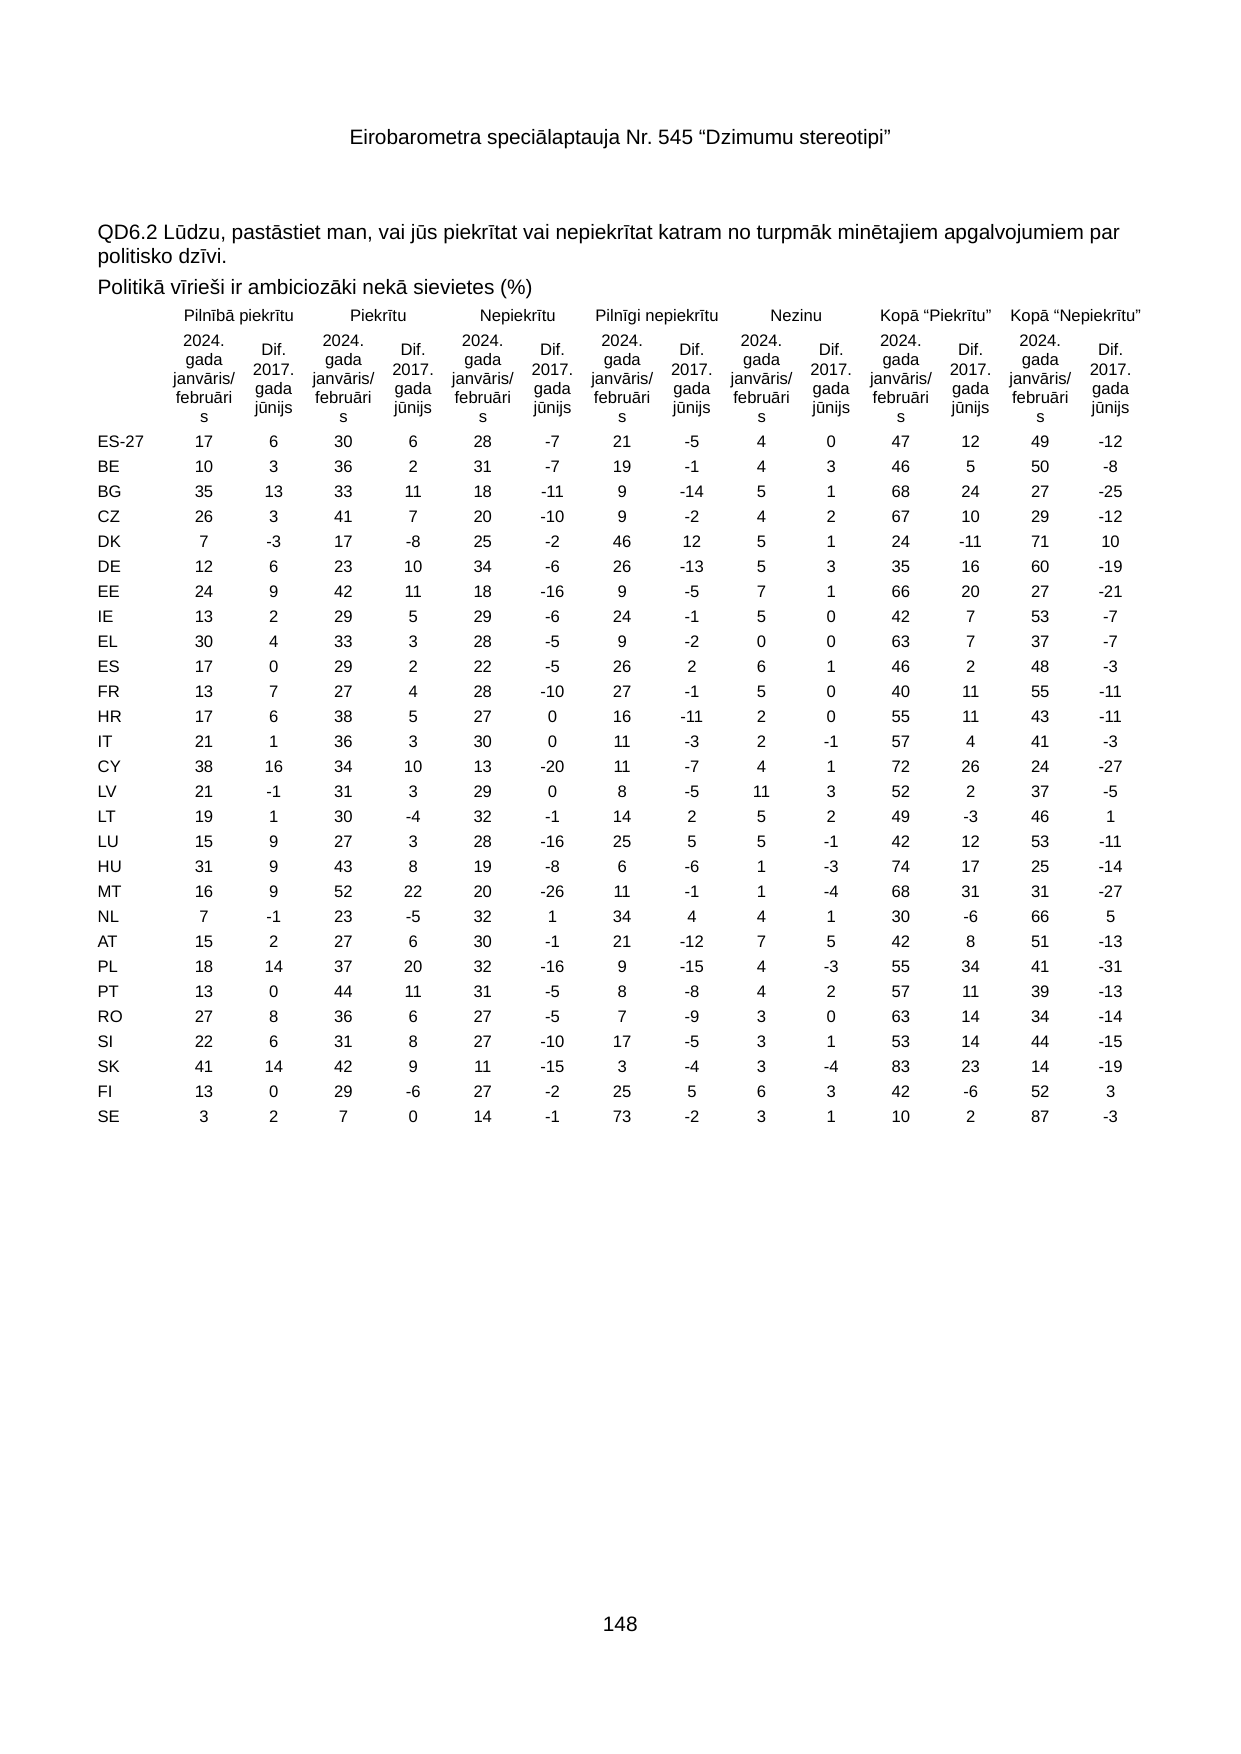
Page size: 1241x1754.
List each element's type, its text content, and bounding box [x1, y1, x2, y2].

table_cell 16 [936, 554, 1005, 579]
table_cell -7 [657, 754, 726, 779]
table_cell 12 [657, 529, 726, 554]
table_cell NL [95, 904, 169, 929]
table_cell 11 [587, 729, 657, 754]
table_cell 2024. gada janvāris/februāris [866, 328, 936, 429]
table_cell 11 [448, 1054, 517, 1079]
table_cell 13 [448, 754, 517, 779]
table_cell 42 [308, 579, 378, 604]
table_cell 3 [726, 1004, 796, 1029]
table_cell 3 [796, 454, 866, 479]
table_cell -27 [1075, 754, 1146, 779]
table_cell 2 [726, 704, 796, 729]
table_cell 2 [657, 654, 726, 679]
table_cell 8 [378, 1029, 448, 1054]
table_cell BE [95, 454, 169, 479]
table_cell 36 [308, 729, 378, 754]
table_cell Dif. 2017. gada jūnijs [936, 328, 1005, 429]
table_cell 1 [1075, 804, 1146, 829]
table_cell 21 [587, 929, 657, 954]
table_cell 20 [378, 954, 448, 979]
table_cell 71 [1005, 529, 1075, 554]
table_cell -2 [518, 1079, 587, 1104]
table_cell 3 [378, 729, 448, 754]
table_cell 9 [587, 479, 657, 504]
table_cell -5 [657, 779, 726, 804]
table_cell 17 [936, 854, 1005, 879]
table_cell -11 [1075, 704, 1146, 729]
table_cell -10 [518, 504, 587, 529]
table_cell 33 [308, 479, 378, 504]
table_cell 0 [796, 679, 866, 704]
table_cell 2 [378, 454, 448, 479]
table_cell 13 [169, 679, 239, 704]
table_cell 52 [1005, 1079, 1075, 1104]
table_cell 4 [726, 454, 796, 479]
table_cell 8 [587, 979, 657, 1004]
table_cell 27 [308, 929, 378, 954]
table_cell -9 [657, 1004, 726, 1029]
table_cell -1 [796, 729, 866, 754]
table_cell 43 [1005, 704, 1075, 729]
table_cell 19 [169, 804, 239, 829]
table_cell 1 [518, 904, 587, 929]
table_cell 24 [866, 529, 936, 554]
table_cell 27 [308, 829, 378, 854]
table_cell 14 [239, 954, 308, 979]
table_cell 5 [726, 804, 796, 829]
table_cell 31 [169, 854, 239, 879]
table_cell 35 [866, 554, 936, 579]
table_cell -3 [1075, 654, 1146, 679]
table_cell 30 [866, 904, 936, 929]
table_cell 26 [587, 554, 657, 579]
table_cell 46 [866, 454, 936, 479]
table_cell -3 [239, 529, 308, 554]
table_cell 63 [866, 629, 936, 654]
table_cell 40 [866, 679, 936, 704]
table_cell -5 [657, 429, 726, 454]
table_cell -16 [518, 579, 587, 604]
table_cell 10 [936, 504, 1005, 529]
table_cell 21 [169, 729, 239, 754]
table_cell 17 [169, 654, 239, 679]
table_cell -11 [657, 704, 726, 729]
table_cell 1 [726, 879, 796, 904]
table_cell 6 [239, 1029, 308, 1054]
table_cell -5 [518, 1004, 587, 1029]
table_cell 0 [378, 1104, 448, 1129]
table_cell 4 [726, 954, 796, 979]
table_cell 57 [866, 729, 936, 754]
table_cell -25 [1075, 479, 1146, 504]
table_cell -4 [796, 879, 866, 904]
table_cell LT [95, 804, 169, 829]
table_cell Dif. 2017. gada jūnijs [657, 328, 726, 429]
table_cell LV [95, 779, 169, 804]
table_cell 25 [448, 529, 517, 554]
table_cell -8 [518, 854, 587, 879]
table_cell -11 [1075, 679, 1146, 704]
table_cell 11 [378, 479, 448, 504]
table_cell -8 [657, 979, 726, 1004]
table_cell -5 [518, 629, 587, 654]
table_cell 12 [169, 554, 239, 579]
table_cell -19 [1075, 1054, 1146, 1079]
table_cell 11 [936, 679, 1005, 704]
table_cell -1 [239, 779, 308, 804]
table_cell AT [95, 929, 169, 954]
table_cell 25 [587, 1079, 657, 1104]
table_cell HU [95, 854, 169, 879]
table_cell 32 [448, 804, 517, 829]
table_cell 11 [378, 979, 448, 1004]
table_cell 29 [308, 604, 378, 629]
table_cell 3 [796, 1079, 866, 1104]
table_cell -4 [796, 1054, 866, 1079]
table_cell Nepiekrītu [448, 303, 587, 328]
table_cell Pilnībā piekrītu [169, 303, 308, 328]
table_cell -13 [657, 554, 726, 579]
table_cell 9 [239, 879, 308, 904]
table_cell 30 [448, 729, 517, 754]
table_cell 1 [796, 529, 866, 554]
table_cell -16 [518, 954, 587, 979]
table_cell 3 [726, 1104, 796, 1129]
table_cell -3 [657, 729, 726, 754]
table_cell CZ [95, 504, 169, 529]
table_cell Dif. 2017. gada jūnijs [518, 328, 587, 429]
table_cell 68 [866, 879, 936, 904]
table_cell 2 [796, 804, 866, 829]
table_cell 1 [796, 1029, 866, 1054]
table_cell -2 [657, 504, 726, 529]
table_cell 53 [866, 1029, 936, 1054]
table_cell 29 [448, 604, 517, 629]
table_cell Kopā “Piekrītu” [866, 303, 1005, 328]
table_cell 1 [796, 904, 866, 929]
table_cell 44 [1005, 1029, 1075, 1054]
table_cell 5 [936, 454, 1005, 479]
table_cell Piekrītu [308, 303, 448, 328]
table_cell 12 [936, 829, 1005, 854]
table_cell 5 [726, 679, 796, 704]
table_cell RO [95, 1004, 169, 1029]
table_cell FI [95, 1079, 169, 1104]
table_cell 22 [448, 654, 517, 679]
table_cell 83 [866, 1054, 936, 1079]
table_cell 13 [169, 1079, 239, 1104]
table_cell 2 [657, 804, 726, 829]
table_cell 5 [726, 479, 796, 504]
table_cell -1 [657, 879, 726, 904]
table_cell 42 [866, 1079, 936, 1104]
table_cell IE [95, 604, 169, 629]
table_cell -14 [657, 479, 726, 504]
table_cell 42 [866, 604, 936, 629]
table_cell -2 [657, 629, 726, 654]
table_cell 6 [239, 554, 308, 579]
table_cell 38 [169, 754, 239, 779]
table_cell 37 [1005, 629, 1075, 654]
table_cell 28 [448, 429, 517, 454]
table_cell 7 [378, 504, 448, 529]
table_cell 19 [448, 854, 517, 879]
table_cell 0 [518, 779, 587, 804]
table_cell 1 [796, 754, 866, 779]
table_cell -26 [518, 879, 587, 904]
table_cell 31 [448, 454, 517, 479]
table_cell 0 [796, 429, 866, 454]
table_cell SK [95, 1054, 169, 1079]
table_cell 1 [726, 854, 796, 879]
table_cell 7 [936, 604, 1005, 629]
table_cell 10 [169, 454, 239, 479]
table_cell 10 [378, 554, 448, 579]
table_cell 27 [308, 679, 378, 704]
table_cell 7 [169, 529, 239, 554]
table_cell -1 [657, 679, 726, 704]
table_cell -10 [518, 1029, 587, 1054]
table_cell 1 [239, 729, 308, 754]
table_cell 2 [378, 654, 448, 679]
table_cell 2 [726, 729, 796, 754]
table_cell -4 [657, 1054, 726, 1079]
table_cell 74 [866, 854, 936, 879]
table_cell 10 [866, 1104, 936, 1129]
table_cell 2 [936, 654, 1005, 679]
table_cell 34 [587, 904, 657, 929]
table_cell -3 [1075, 729, 1146, 754]
table_cell 25 [587, 829, 657, 854]
table_cell 27 [1005, 579, 1075, 604]
table_cell 4 [378, 679, 448, 704]
table_cell 50 [1005, 454, 1075, 479]
table_cell 26 [587, 654, 657, 679]
table_cell 4 [726, 754, 796, 779]
table_cell -8 [1075, 454, 1146, 479]
table_cell 24 [587, 604, 657, 629]
table_cell -12 [1075, 429, 1146, 454]
table_cell 55 [866, 704, 936, 729]
table_cell 18 [448, 579, 517, 604]
table_cell Dif. 2017. gada jūnijs [796, 328, 866, 429]
table_cell Politikā vīrieši ir ambiciozāki nekā sievietes (%) [95, 270, 1146, 303]
table_cell 5 [657, 829, 726, 854]
table_cell 2 [796, 979, 866, 1004]
table_cell 6 [378, 929, 448, 954]
table_cell 38 [308, 704, 378, 729]
table_cell 9 [587, 579, 657, 604]
table_cell MT [95, 879, 169, 904]
table_cell 33 [308, 629, 378, 654]
table_cell 29 [308, 1079, 378, 1104]
table_cell 4 [657, 904, 726, 929]
table_cell 5 [726, 829, 796, 854]
table_cell 46 [587, 529, 657, 554]
table_cell PT [95, 979, 169, 1004]
table_cell 29 [1005, 504, 1075, 529]
table_cell 3 [796, 779, 866, 804]
table_cell 10 [378, 754, 448, 779]
table_cell 3 [239, 454, 308, 479]
table_cell 24 [1005, 754, 1075, 779]
table_cell 9 [587, 629, 657, 654]
table_cell 41 [1005, 729, 1075, 754]
table_cell 6 [726, 1079, 796, 1104]
table_cell 28 [448, 829, 517, 854]
table_cell 30 [308, 429, 378, 454]
table_cell 14 [448, 1104, 517, 1129]
table_cell -2 [657, 1104, 726, 1129]
table_cell SE [95, 1104, 169, 1129]
table_cell 27 [448, 1079, 517, 1104]
table_cell 28 [448, 629, 517, 654]
table_cell 11 [726, 779, 796, 804]
table_cell 23 [308, 904, 378, 929]
table_cell 41 [308, 504, 378, 529]
table_cell 2 [239, 1104, 308, 1129]
table_cell 4 [239, 629, 308, 654]
table_cell 3 [239, 504, 308, 529]
table_cell 53 [1005, 604, 1075, 629]
table_cell 2024. gada janvāris/februāris [726, 328, 796, 429]
table_cell 4 [936, 729, 1005, 754]
table_cell 73 [587, 1104, 657, 1129]
table_cell 17 [308, 529, 378, 554]
table_cell -6 [378, 1079, 448, 1104]
table_cell -11 [518, 479, 587, 504]
table_cell -15 [657, 954, 726, 979]
table_cell 25 [1005, 854, 1075, 879]
table_cell 16 [169, 879, 239, 904]
table_cell -11 [1075, 829, 1146, 854]
table_cell -7 [1075, 604, 1146, 629]
table_cell 11 [587, 879, 657, 904]
table_cell 11 [378, 579, 448, 604]
table_cell 7 [239, 679, 308, 704]
table_cell 0 [518, 704, 587, 729]
table_cell -5 [518, 654, 587, 679]
table_cell -1 [518, 804, 587, 829]
table_cell 14 [936, 1029, 1005, 1054]
table_cell 3 [796, 554, 866, 579]
table_cell 2024. gada janvāris/februāris [448, 328, 517, 429]
table_cell 5 [657, 1079, 726, 1104]
table_cell 31 [1005, 879, 1075, 904]
table_cell 12 [936, 429, 1005, 454]
table_cell 2 [239, 604, 308, 629]
table_cell -5 [378, 904, 448, 929]
table_cell -7 [1075, 629, 1146, 654]
table_cell 8 [378, 854, 448, 879]
table_cell -21 [1075, 579, 1146, 604]
table_cell -14 [1075, 1004, 1146, 1029]
table_cell 9 [239, 829, 308, 854]
table_cell -5 [518, 979, 587, 1004]
table_cell 34 [1005, 1004, 1075, 1029]
table_cell -19 [1075, 554, 1146, 579]
table_cell 3 [378, 779, 448, 804]
table_cell -13 [1075, 979, 1146, 1004]
table_cell -6 [657, 854, 726, 879]
table_cell 55 [866, 954, 936, 979]
table_cell 21 [587, 429, 657, 454]
table_cell -11 [936, 529, 1005, 554]
table_cell -1 [657, 454, 726, 479]
table_cell 9 [587, 954, 657, 979]
table_cell -1 [518, 929, 587, 954]
table_cell 13 [239, 479, 308, 504]
table_cell 37 [1005, 779, 1075, 804]
table_cell 26 [169, 504, 239, 529]
table_cell -5 [657, 1029, 726, 1054]
table_cell 13 [169, 979, 239, 1004]
table_cell [95, 303, 169, 328]
table_cell Dif. 2017. gada jūnijs [1075, 328, 1146, 429]
table_cell -7 [518, 429, 587, 454]
table_cell 0 [796, 704, 866, 729]
table_cell 11 [936, 704, 1005, 729]
table_cell BG [95, 479, 169, 504]
table_cell 5 [378, 604, 448, 629]
table_cell -12 [1075, 504, 1146, 529]
table_cell 42 [866, 929, 936, 954]
table_cell 34 [448, 554, 517, 579]
table_cell 18 [448, 479, 517, 504]
table_cell -2 [518, 529, 587, 554]
table_cell 26 [936, 754, 1005, 779]
table_cell 66 [866, 579, 936, 604]
table_cell [95, 328, 169, 429]
table_cell 5 [726, 604, 796, 629]
table_cell 67 [866, 504, 936, 529]
table_cell 0 [796, 1004, 866, 1029]
table_cell 21 [169, 779, 239, 804]
table_cell 42 [866, 829, 936, 854]
table_cell 3 [1075, 1079, 1146, 1104]
table_cell 87 [1005, 1104, 1075, 1129]
table_cell 9 [587, 504, 657, 529]
table_cell 11 [587, 754, 657, 779]
table_cell 27 [587, 679, 657, 704]
table_cell DK [95, 529, 169, 554]
table_cell 31 [448, 979, 517, 1004]
table_cell IT [95, 729, 169, 754]
table_cell 3 [378, 829, 448, 854]
table_cell Kopā “Nepiekrītu” [1005, 303, 1146, 328]
table_cell -3 [1075, 1104, 1146, 1129]
table_cell 8 [936, 929, 1005, 954]
table_cell 0 [239, 1079, 308, 1104]
table_cell 16 [239, 754, 308, 779]
table_cell 4 [726, 979, 796, 1004]
table_cell 52 [866, 779, 936, 804]
table_cell 10 [1075, 529, 1146, 554]
table_cell 4 [726, 429, 796, 454]
table_cell 31 [308, 1029, 378, 1054]
table_cell 16 [587, 704, 657, 729]
table_cell -6 [518, 554, 587, 579]
table_cell 6 [239, 704, 308, 729]
table_cell 20 [448, 879, 517, 904]
table_cell 32 [448, 904, 517, 929]
table_cell -7 [518, 454, 587, 479]
table_cell 36 [308, 454, 378, 479]
table_cell 14 [587, 804, 657, 829]
table_cell -3 [796, 854, 866, 879]
table_cell 29 [448, 779, 517, 804]
table_cell 24 [169, 579, 239, 604]
table_cell 6 [378, 1004, 448, 1029]
table_cell 1 [796, 654, 866, 679]
table_cell 18 [169, 954, 239, 979]
table_cell 42 [308, 1054, 378, 1079]
table_cell 7 [308, 1104, 378, 1129]
table_cell ES [95, 654, 169, 679]
table_cell 49 [1005, 429, 1075, 454]
table_cell 31 [308, 779, 378, 804]
table_cell 1 [239, 804, 308, 829]
table_cell 51 [1005, 929, 1075, 954]
table_cell 6 [726, 654, 796, 679]
table_cell 68 [866, 479, 936, 504]
table_cell 32 [448, 954, 517, 979]
table_cell 0 [796, 604, 866, 629]
table_cell 34 [308, 754, 378, 779]
table_cell 3 [169, 1104, 239, 1129]
table_cell 24 [936, 479, 1005, 504]
table_cell Dif. 2017. gada jūnijs [378, 328, 448, 429]
table_cell -15 [518, 1054, 587, 1079]
table_cell 30 [448, 929, 517, 954]
table_cell 1 [796, 479, 866, 504]
table_cell -3 [796, 954, 866, 979]
table_cell 9 [378, 1054, 448, 1079]
table_cell 0 [796, 629, 866, 654]
table_cell 44 [308, 979, 378, 1004]
table_cell 15 [169, 829, 239, 854]
table_cell -31 [1075, 954, 1146, 979]
table_cell EL [95, 629, 169, 654]
table_cell Nezinu [726, 303, 866, 328]
table_cell 0 [726, 629, 796, 654]
table_cell 2 [936, 1104, 1005, 1129]
table_cell 39 [1005, 979, 1075, 1004]
table_cell 63 [866, 1004, 936, 1029]
table_cell 6 [239, 429, 308, 454]
table_cell -4 [378, 804, 448, 829]
table_cell 0 [518, 729, 587, 754]
table_cell 2 [796, 504, 866, 529]
table_cell 20 [448, 504, 517, 529]
table_cell 7 [587, 1004, 657, 1029]
table_cell 5 [726, 529, 796, 554]
table_cell CY [95, 754, 169, 779]
table_cell -3 [936, 804, 1005, 829]
table_cell -15 [1075, 1029, 1146, 1054]
table_cell 14 [239, 1054, 308, 1079]
table_cell 27 [1005, 479, 1075, 504]
table_cell 66 [1005, 904, 1075, 929]
table_cell 29 [308, 654, 378, 679]
table_cell 3 [726, 1029, 796, 1054]
table_cell 9 [239, 854, 308, 879]
table_cell 5 [726, 554, 796, 579]
table_cell 4 [726, 504, 796, 529]
table_cell SI [95, 1029, 169, 1054]
table_cell 3 [726, 1054, 796, 1079]
table_cell FR [95, 679, 169, 704]
table_cell 7 [726, 579, 796, 604]
table_cell 43 [308, 854, 378, 879]
table_cell 23 [308, 554, 378, 579]
table_cell 5 [796, 929, 866, 954]
table_cell 9 [239, 579, 308, 604]
table_cell -6 [936, 904, 1005, 929]
table_cell 3 [587, 1054, 657, 1079]
table_cell Dif. 2017. gada jūnijs [239, 328, 308, 429]
table_cell 28 [448, 679, 517, 704]
table_cell 34 [936, 954, 1005, 979]
table_cell -1 [239, 904, 308, 929]
table_cell 22 [169, 1029, 239, 1054]
table_cell 0 [239, 654, 308, 679]
table_cell 0 [239, 979, 308, 1004]
table_cell 27 [448, 704, 517, 729]
table_cell -12 [657, 929, 726, 954]
table_cell 41 [1005, 954, 1075, 979]
table_cell 3 [378, 629, 448, 654]
table_cell 47 [866, 429, 936, 454]
table_cell 8 [239, 1004, 308, 1029]
table_cell -20 [518, 754, 587, 779]
table_cell 22 [378, 879, 448, 904]
table_cell 57 [866, 979, 936, 1004]
table_cell 2024. gada janvāris/februāris [308, 328, 378, 429]
table_cell -1 [657, 604, 726, 629]
table_cell 7 [936, 629, 1005, 654]
table_cell 2024. gada janvāris/februāris [1005, 328, 1075, 429]
table_cell 17 [169, 704, 239, 729]
table_cell 48 [1005, 654, 1075, 679]
table_cell 27 [169, 1004, 239, 1029]
table_cell 2 [936, 779, 1005, 804]
table_cell ES-27 [95, 429, 169, 454]
table_cell 27 [448, 1004, 517, 1029]
table_cell 15 [169, 929, 239, 954]
table_cell 41 [169, 1054, 239, 1079]
table_cell 14 [1005, 1054, 1075, 1079]
table_cell 1 [796, 1104, 866, 1129]
table_cell 14 [936, 1004, 1005, 1029]
table_cell 20 [936, 579, 1005, 604]
table_cell 17 [169, 429, 239, 454]
table_cell 52 [308, 879, 378, 904]
table_cell 30 [308, 804, 378, 829]
table_cell 60 [1005, 554, 1075, 579]
table_cell 7 [169, 904, 239, 929]
table_cell 11 [936, 979, 1005, 1004]
table_cell -10 [518, 679, 587, 704]
table_cell HR [95, 704, 169, 729]
table_cell -6 [936, 1079, 1005, 1104]
table_cell 53 [1005, 829, 1075, 854]
table_cell PL [95, 954, 169, 979]
table_cell EE [95, 579, 169, 604]
table_cell 49 [866, 804, 936, 829]
table_cell -5 [1075, 779, 1146, 804]
table_cell Pilnīgi nepiekrītu [587, 303, 726, 328]
table_cell 46 [1005, 804, 1075, 829]
table_cell 17 [587, 1029, 657, 1054]
table_cell 35 [169, 479, 239, 504]
table_cell 8 [587, 779, 657, 804]
table_cell -16 [518, 829, 587, 854]
table_cell 6 [378, 429, 448, 454]
table_cell -13 [1075, 929, 1146, 954]
table_cell 55 [1005, 679, 1075, 704]
table_cell 1 [796, 579, 866, 604]
table_cell 6 [587, 854, 657, 879]
table_cell 2024. gada janvāris/februāris [587, 328, 657, 429]
table_cell 2 [239, 929, 308, 954]
table_cell -27 [1075, 879, 1146, 904]
table_cell 5 [1075, 904, 1146, 929]
table_cell 31 [936, 879, 1005, 904]
table_cell 19 [587, 454, 657, 479]
table_cell -14 [1075, 854, 1146, 879]
table_cell -8 [378, 529, 448, 554]
table_cell -6 [518, 604, 587, 629]
table_cell 2024. gada janvāris/februāris [169, 328, 239, 429]
table_cell 7 [726, 929, 796, 954]
table_cell 46 [866, 654, 936, 679]
table_cell DE [95, 554, 169, 579]
table_cell 4 [726, 904, 796, 929]
table_cell 13 [169, 604, 239, 629]
table_cell 37 [308, 954, 378, 979]
table_cell -1 [796, 829, 866, 854]
table_cell 5 [378, 704, 448, 729]
table_cell 30 [169, 629, 239, 654]
table_header QD6.2 Lūdzu, pastāstiet man, vai jūs piekrītat vai nepiekrītat katram no turpmāk minētajiem apgalvojumiem par politisko dzīvi. [95, 217, 1146, 270]
table_cell 72 [866, 754, 936, 779]
table_cell 36 [308, 1004, 378, 1029]
table_cell 23 [936, 1054, 1005, 1079]
table_cell -1 [518, 1104, 587, 1129]
table_cell 27 [448, 1029, 517, 1054]
table_cell LU [95, 829, 169, 854]
table_cell -5 [657, 579, 726, 604]
